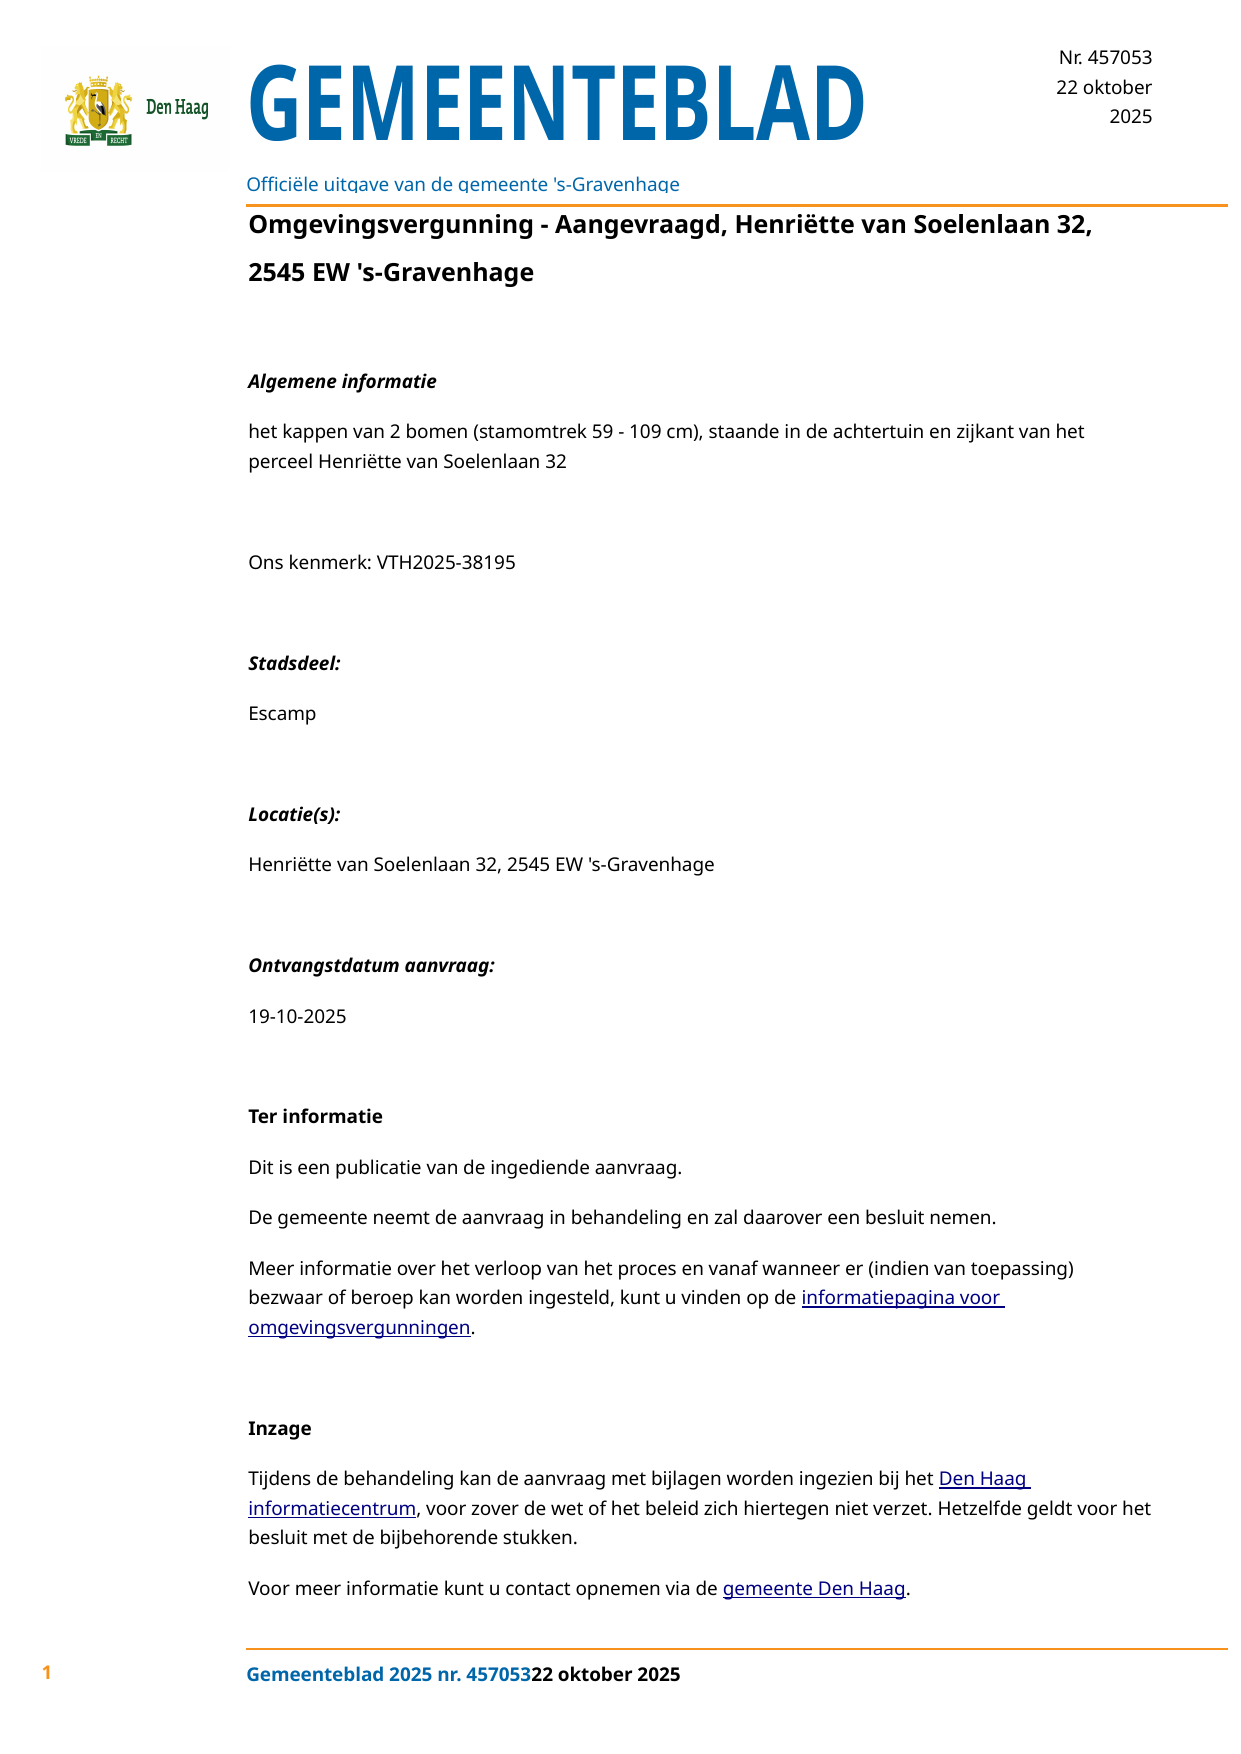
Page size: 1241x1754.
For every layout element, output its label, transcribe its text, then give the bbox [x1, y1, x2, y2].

text Algemene informatie [248, 368, 1152, 394]
text Ontvangstdatum aanvraag: [248, 952, 1152, 978]
text Ons kenmerk: VTH2025-38195 [248, 549, 1152, 575]
text 19-10-2025 [248, 1003, 1152, 1029]
text Ter informatie [248, 1104, 1152, 1129]
text het kappen van 2 bomen (stamomtrek 59 - 109 cm), staande in de achtertuin en zijkant van het perceel Henriëtte van Soelenlaan 32 [248, 419, 1152, 474]
text Dit is een publicatie van de ingediende aanvraag. [248, 1154, 1152, 1180]
text Voor meer informatie kunt u contact opnemen via de gemeente Den Haag. [248, 1575, 1152, 1601]
text Tijdens de behandeling kan de aanvraag met bijlagen worden ingezien bij het Den Haag informatiecentrum, voor zover de wet of het beleid zich hiertegen niet verzet. Hetzelfde geldt voor het besluit met de bijbehorende stukken. [248, 1465, 1152, 1550]
text Meer informatie over het verloop van het proces en vanaf wanneer er (indien van toepassing) bezwaar of beroep kan worden ingesteld, kunt u vinden op de informatiepagina voor omgevingsvergunningen. [248, 1255, 1152, 1340]
text Henriëtte van Soelenlaan 32, 2545 EW 's-Gravenhage [248, 852, 1152, 877]
picture [41, 47, 231, 172]
text Escamp [248, 700, 1152, 726]
text Omgevingsvergunning - Aangevraagd, Henriëtte van Soelenlaan 32, 2545 EW 's-Gravenhage [248, 207, 1152, 288]
text De gemeente neemt de aanvraag in behandeling en zal daarover een besluit nemen. [248, 1204, 1152, 1230]
text Locatie(s): [248, 801, 1152, 827]
text Inzage [248, 1415, 1152, 1441]
text Stadsdeel: [248, 650, 1152, 676]
